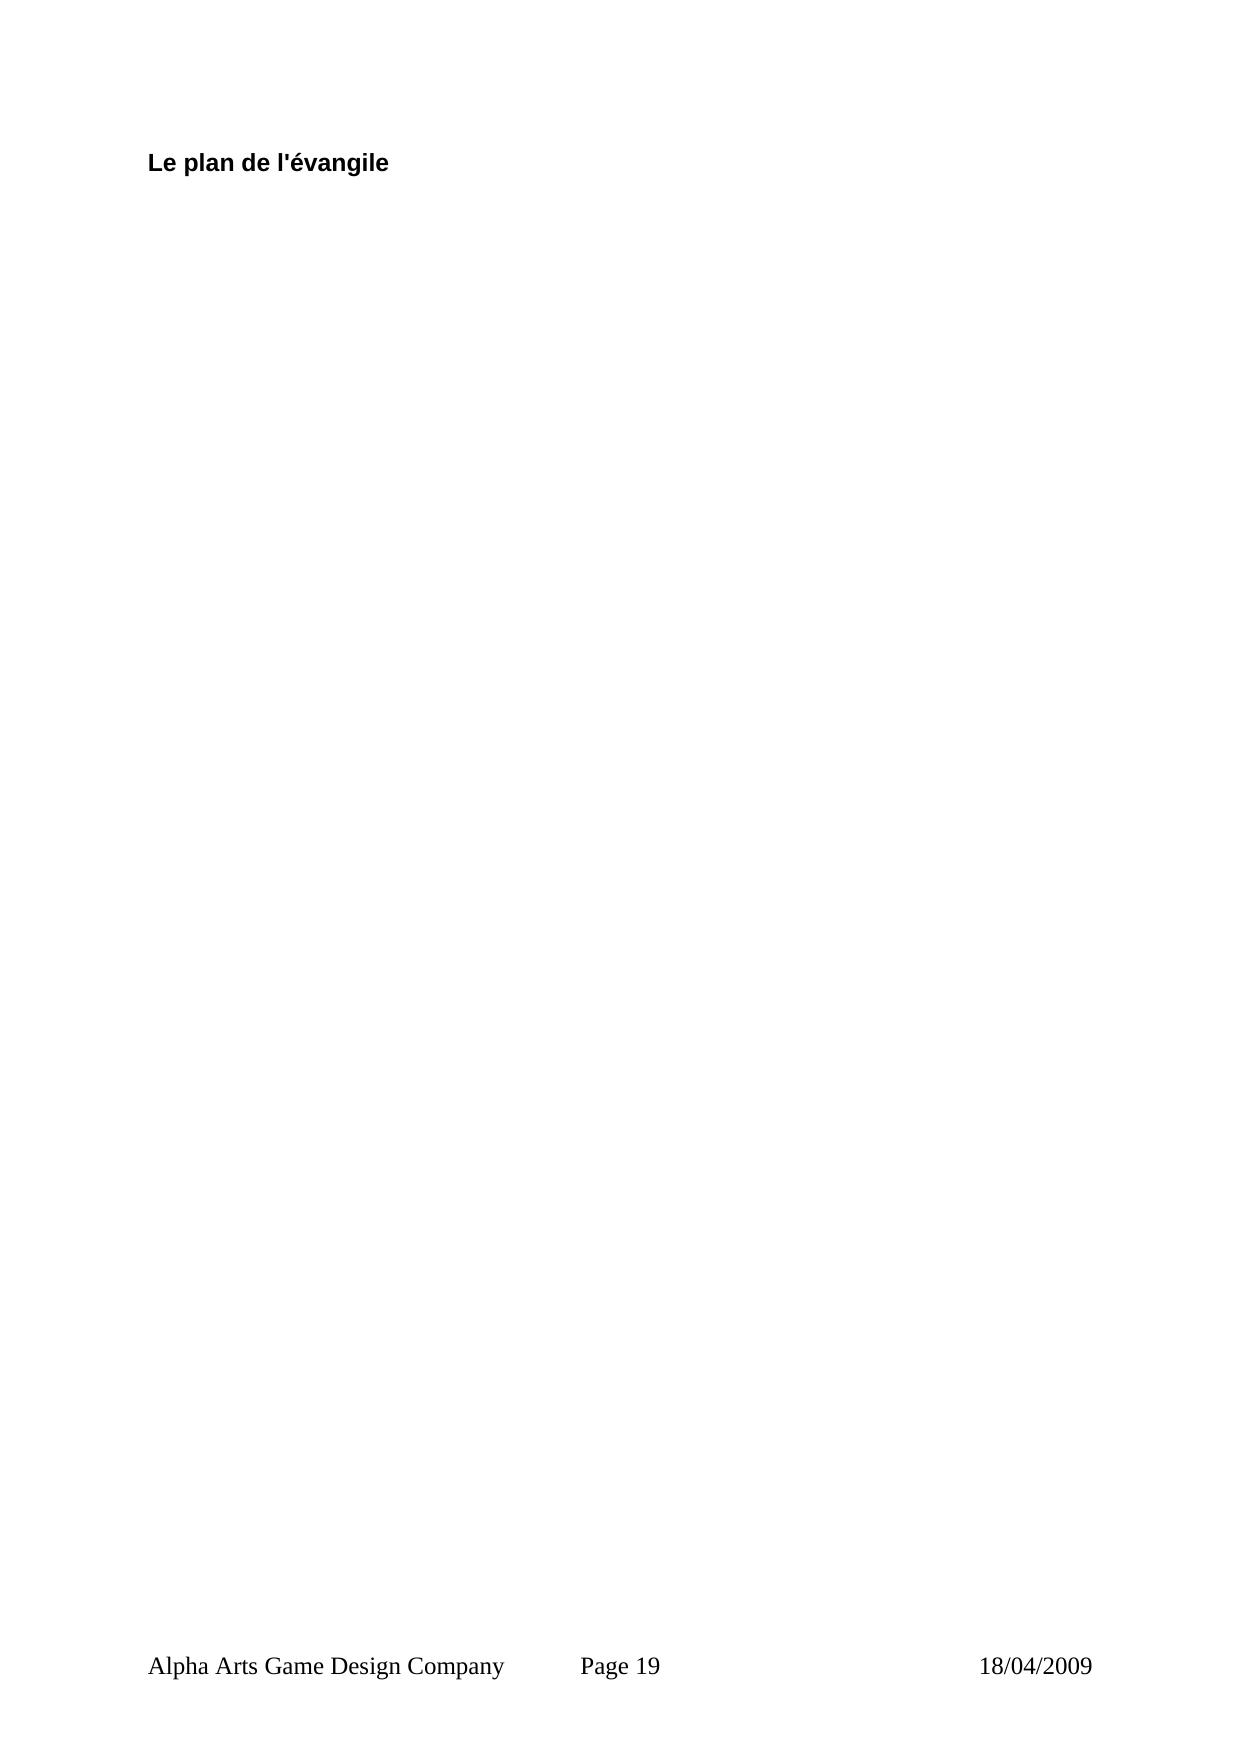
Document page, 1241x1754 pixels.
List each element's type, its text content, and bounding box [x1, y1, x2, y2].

subtitle Le plan de l'évangile [148, 148, 1092, 176]
